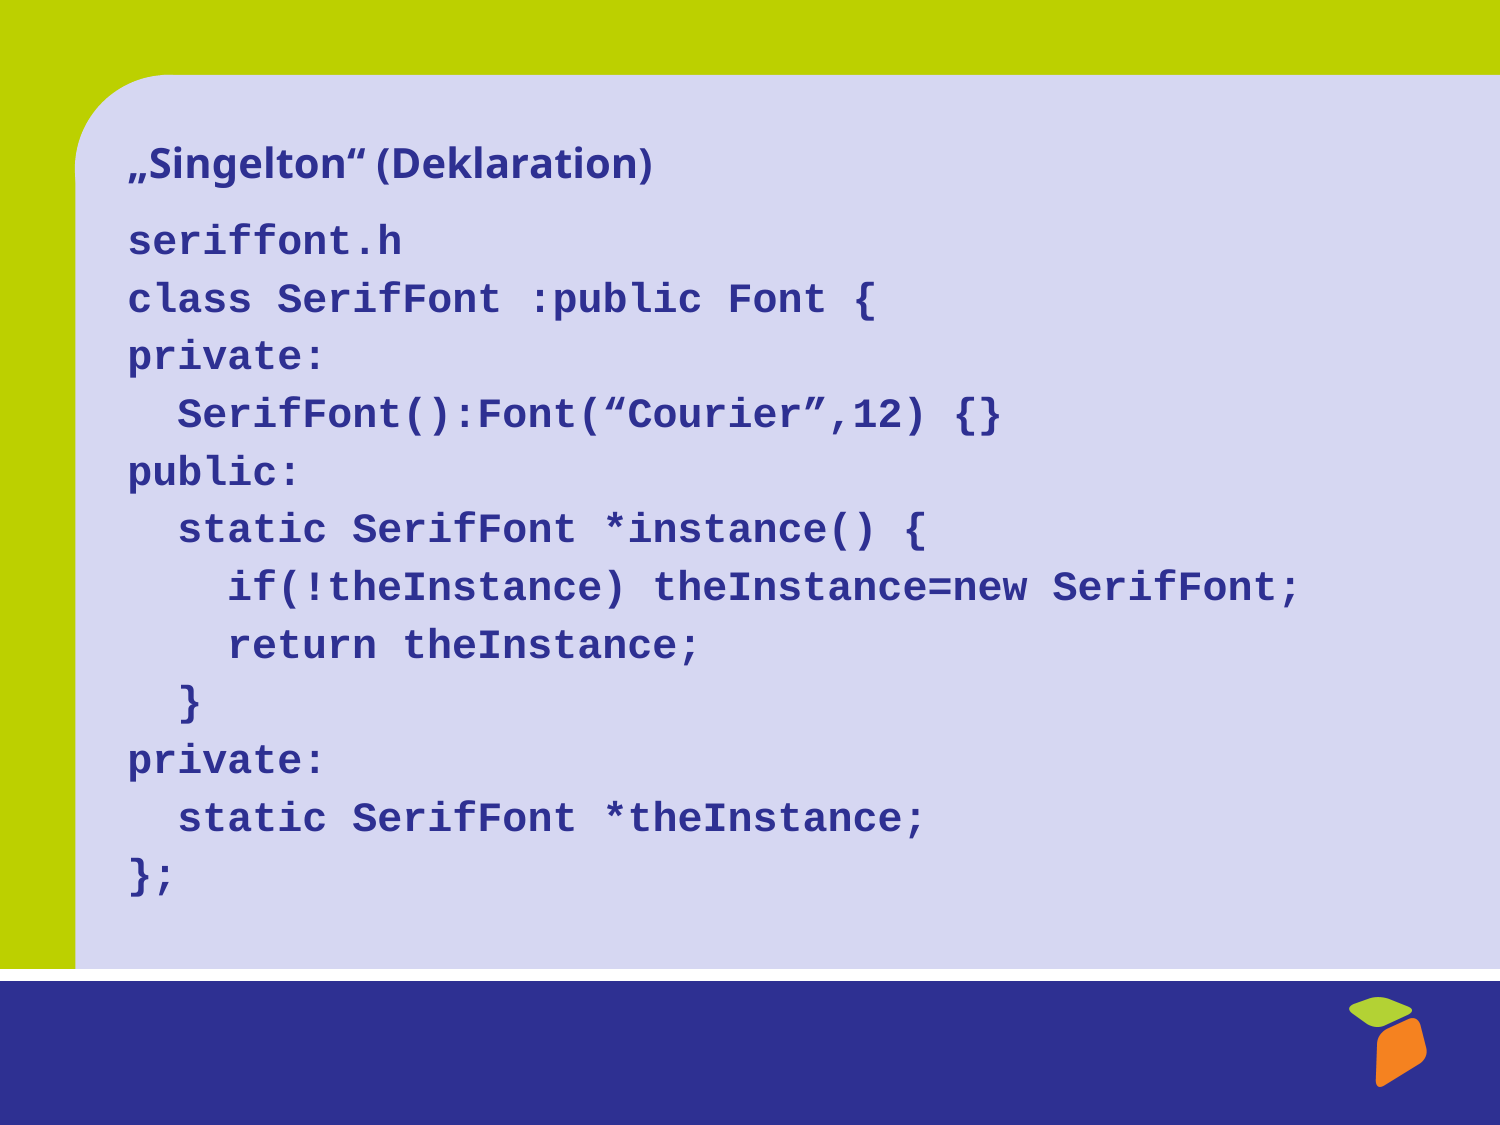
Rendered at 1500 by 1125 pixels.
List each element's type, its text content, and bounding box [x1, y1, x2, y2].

picture [0, 981, 1500, 1125]
title „Singelton“ (Deklaration) [112, 112, 1388, 212]
list seriffont.h class SerifFont :public Font { private: SerifFont():Font(“Courier”,12) {} public: static SerifFont *instance() { if(!theInstance) theInstance=new SerifFont; return theInstance; } private: static SerifFont *theInstance; }; [112, 212, 1388, 1000]
